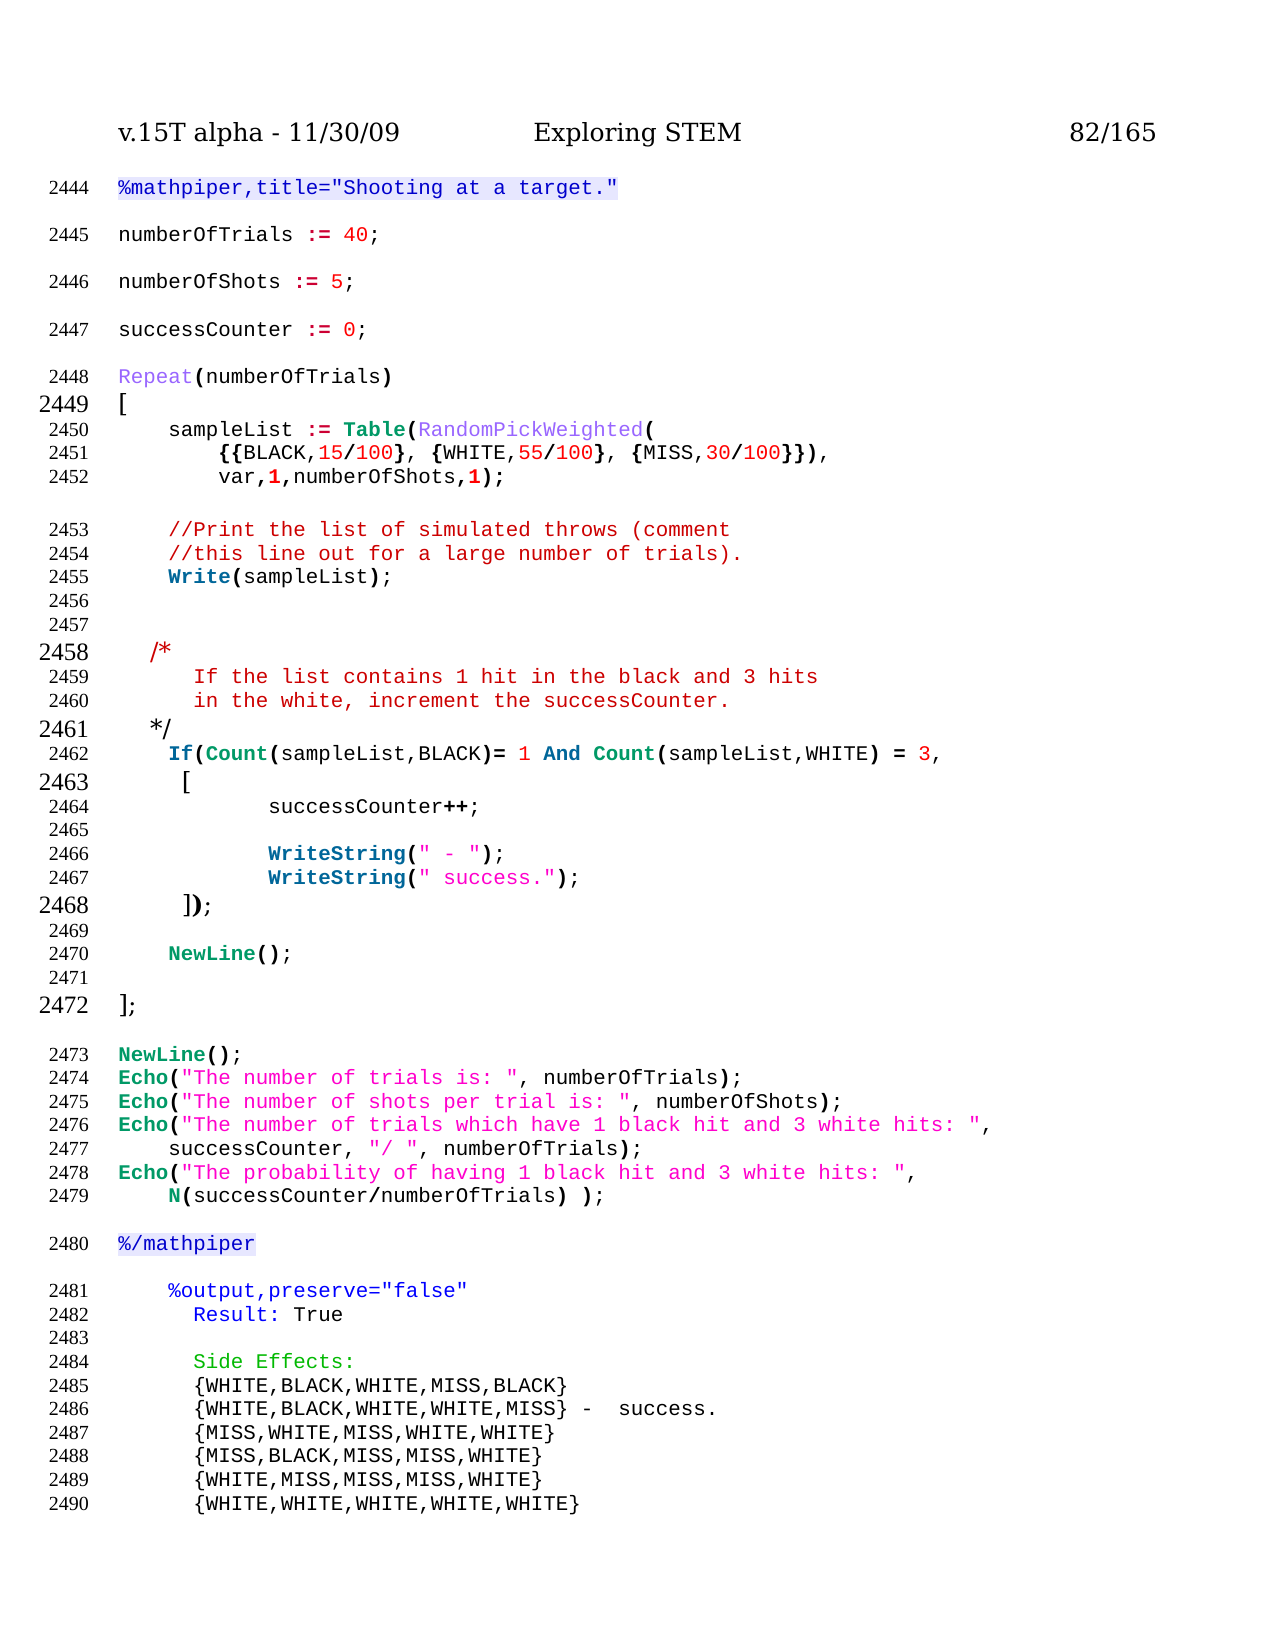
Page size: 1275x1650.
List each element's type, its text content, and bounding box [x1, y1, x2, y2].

text NewLine(); [118, 943, 1157, 967]
text Echo("The number of trials is: ", numberOfTrials); [118, 1067, 1157, 1091]
text ]); [118, 890, 1157, 920]
text If(Count(sampleList,BLACK)= 1 And Count(sampleList,WHITE) = 3, [118, 743, 1157, 767]
text numberOfTrials := 40; [118, 224, 1157, 248]
text If the list contains 1 hit in the black and 3 hits [118, 667, 1157, 690]
text //Print the list of simulated throws (comment [118, 519, 1157, 543]
text NewLine(); [118, 1043, 1157, 1067]
text {WHITE,WHITE,WHITE,WHITE,WHITE} [118, 1493, 1157, 1516]
text WriteString(" success."); [118, 867, 1157, 890]
text in the white, increment the successCounter. [118, 690, 1157, 714]
text sampleList := Table(RandomPickWeighted( [118, 419, 1157, 442]
text {MISS,BLACK,MISS,MISS,WHITE} [118, 1446, 1157, 1469]
text successCounter++; [118, 796, 1157, 819]
text successCounter, "/ ", numberOfTrials); [118, 1138, 1157, 1162]
text Echo("The number of shots per trial is: ", numberOfShots); [118, 1091, 1157, 1114]
text {WHITE,MISS,MISS,MISS,WHITE} [118, 1469, 1157, 1493]
text Echo("The number of trials which have 1 black hit and 3 white hits: ", [118, 1114, 1157, 1138]
text Result: True [118, 1304, 1157, 1327]
text Write(sampleList); [118, 566, 1157, 590]
text N(successCounter/numberOfTrials) ); [118, 1185, 1157, 1209]
text */ [118, 714, 1157, 743]
text [ [118, 767, 1157, 796]
text Side Effects: [118, 1351, 1157, 1374]
text numberOfShots := 5; [118, 271, 1157, 295]
text /* [118, 637, 1157, 667]
text Echo("The probability of having 1 black hit and 3 white hits: ", [118, 1162, 1157, 1185]
text {WHITE,BLACK,WHITE,WHITE,MISS} - success. [118, 1398, 1157, 1422]
text %mathpiper,title="Shooting at a target." [118, 177, 1157, 200]
text WriteString(" - "); [118, 843, 1157, 867]
text %output,preserve="false" [118, 1280, 1157, 1304]
text ]; [118, 991, 1157, 1020]
text {{BLACK,15/100}, {WHITE,55/100}, {MISS,30/100}}), [118, 442, 1157, 466]
text Repeat(numberOfTrials) [118, 366, 1157, 389]
text successCounter := 0; [118, 319, 1157, 342]
text [ [118, 389, 1157, 419]
text %/mathpiper [118, 1233, 1157, 1256]
text var,1,numberOfShots,1); [118, 466, 1157, 490]
text //this line out for a large number of trials). [118, 543, 1157, 566]
text {WHITE,BLACK,WHITE,MISS,BLACK} [118, 1374, 1157, 1398]
text {MISS,WHITE,MISS,WHITE,WHITE} [118, 1422, 1157, 1446]
